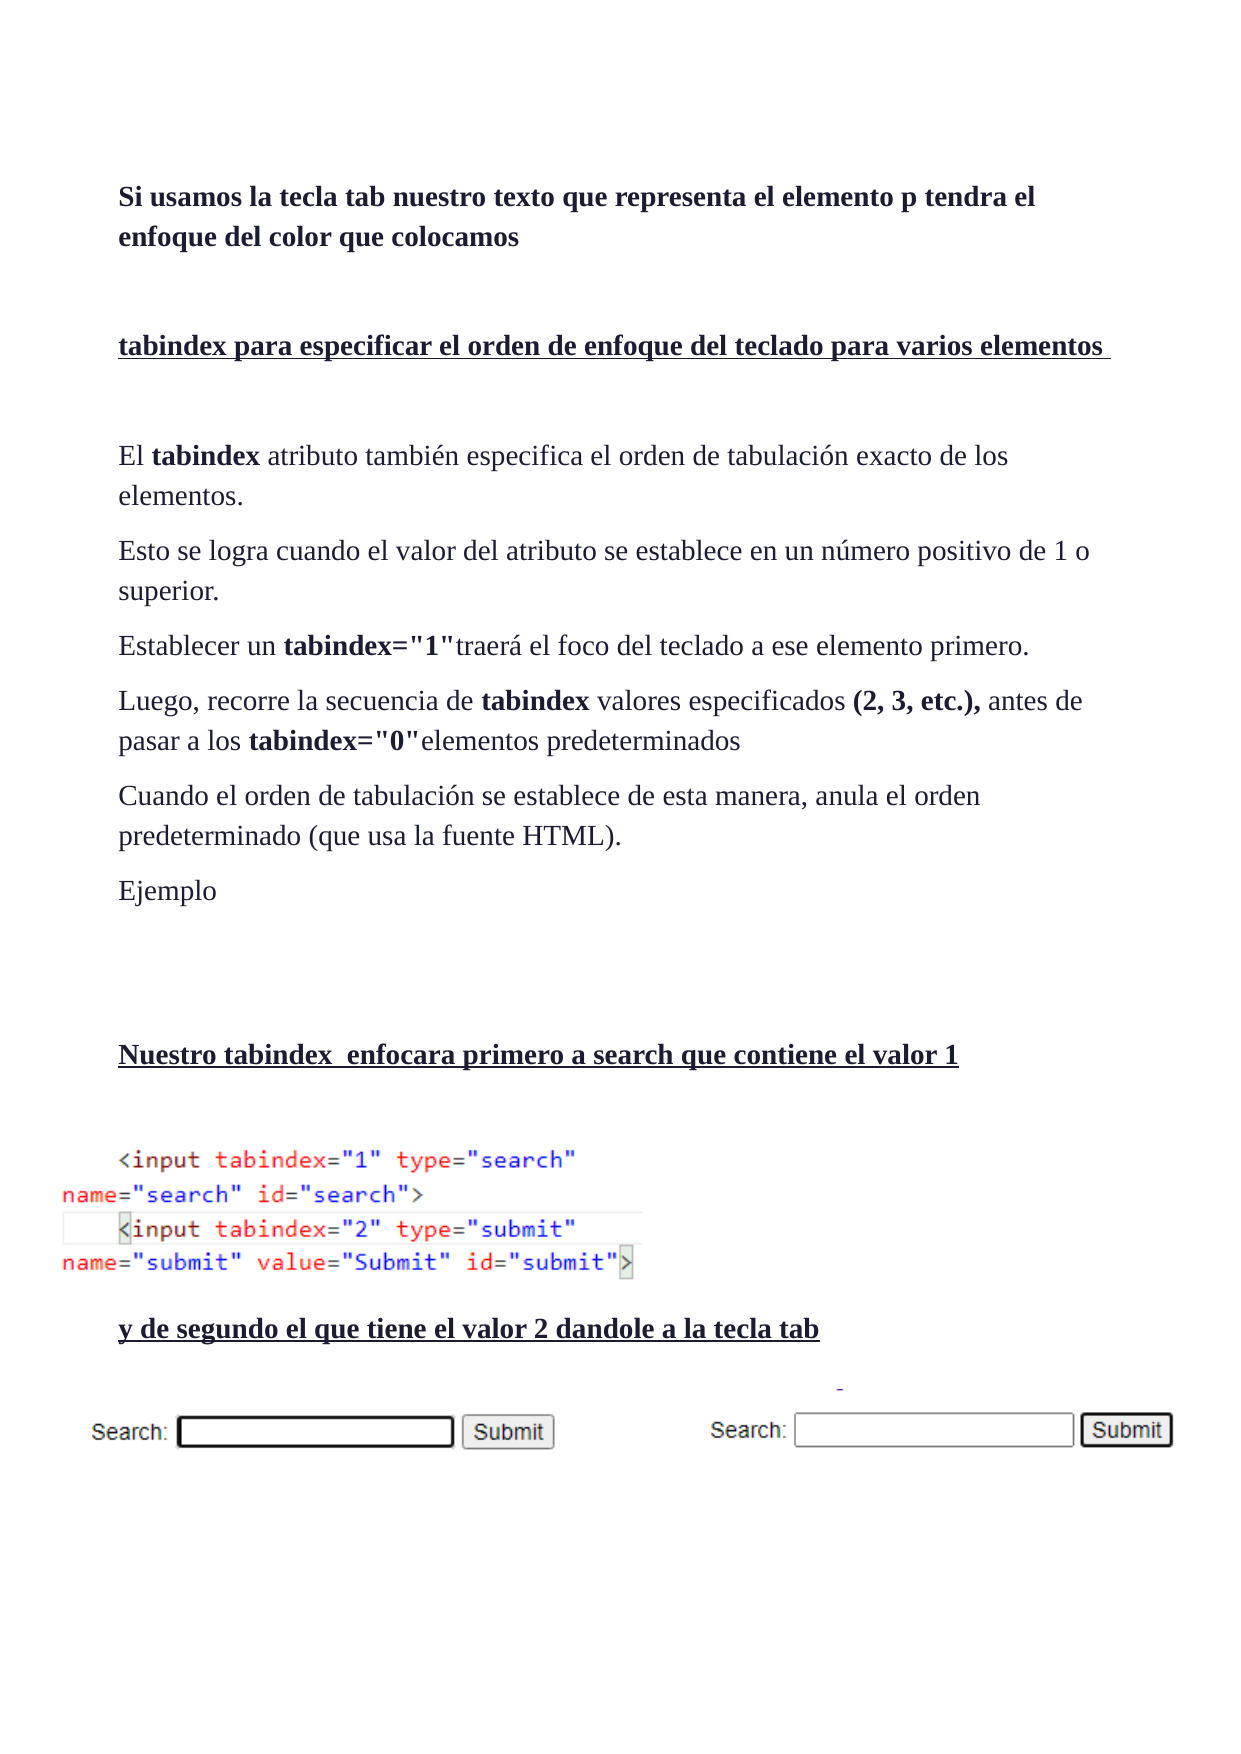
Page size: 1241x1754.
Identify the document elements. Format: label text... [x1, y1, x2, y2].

picture [41, 1130, 643, 1300]
text Ejemplo [118, 873, 1122, 906]
text tabindex para especificar el orden de enfoque del teclado para varios elementos [118, 328, 1122, 362]
text Esto se logra cuando el valor del atributo se establece en un número positivo de 1 o superior. [118, 533, 1122, 607]
picture [80, 1398, 572, 1472]
text Si usamos la tecla tab nuestro texto que representa el elemento p tendra el enfoque del color que colocamos [118, 179, 1122, 252]
text El tabindex atributo también especifica el orden de tabulación exacto de los elementos. [118, 438, 1122, 512]
text Luego, recorre la secuencia de tabindex valores especificados (2, 3, etc.), antes de pasar a los tabindex="0"elementos predeterminados [118, 683, 1122, 757]
text Establecer un tabindex="1"traerá el foco del teclado a ese elemento primero. [118, 628, 1122, 662]
text y de segundo el que tiene el valor 2 dandole a la tecla tab [118, 1311, 1122, 1345]
picture [710, 1389, 1181, 1465]
text Nuestro tabindex enfocara primero a search que contiene el valor 1 [118, 1037, 1122, 1071]
text Cuando el orden de tabulación se establece de esta manera, anula el orden predeterminado (que usa la fuente HTML). [118, 778, 1122, 852]
